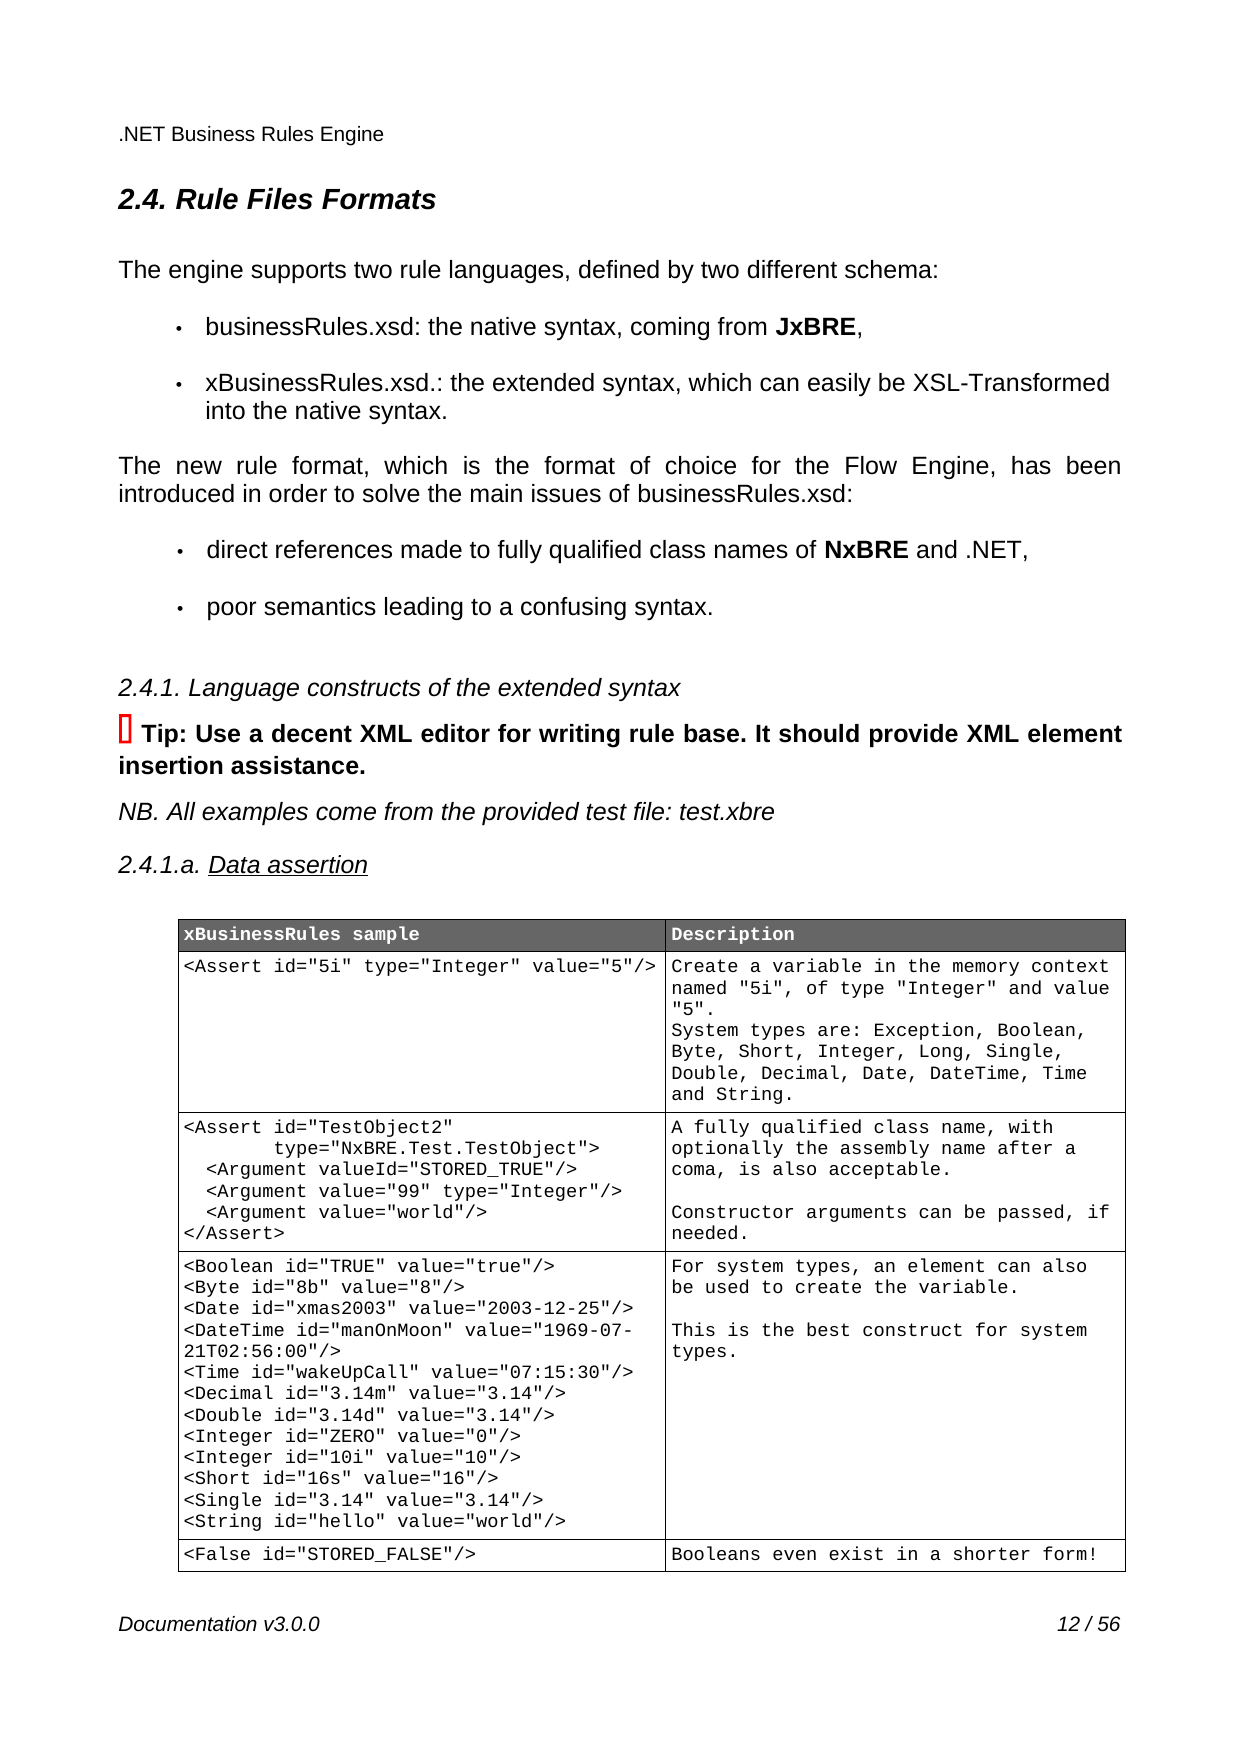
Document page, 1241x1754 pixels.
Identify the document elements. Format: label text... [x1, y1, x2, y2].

table_header xBusinessRules sample [179, 920, 665, 951]
list direct references made to fully qualified class names of NxBRE and .NET, [177, 536, 1124, 592]
table_cell Create a variable in the memory context named "5i", of type "Integer" and value "5". System types are: Exception, Boolean, Byte, Short, Integer, Long, Single, Double, Decimal, Date, DateTime, Time and String. [666, 952, 1125, 1112]
text The new rule format, which is the format of choice for the Flow Engine, has been introduced in order to solve the main issues of businessRules.xsd: [118, 452, 1124, 508]
text NB. All examples come from the provided test file: test.xbre [118, 797, 1124, 826]
table_header Description [666, 920, 1125, 951]
table_cell For system types, an element can also be used to create the variable. This is the best construct for system types. [666, 1252, 1125, 1539]
subtitle Language constructs of the extended syntax [118, 673, 1124, 701]
list businessRules.xsd: the native syntax, coming from JxBRE, [176, 312, 1124, 368]
text  Tip: Use a decent XML editor for writing rule base. It should provide XML element insertion assistance. [118, 714, 1124, 780]
subtitle Data assertion [118, 851, 1124, 878]
table_cell Booleans even exist in a shorter form! [666, 1540, 1125, 1571]
table_cell A fully qualified class name, with optionally the assembly name after a coma, is also acceptable. Constructor arguments can be passed, if needed. [666, 1113, 1125, 1251]
list poor semantics leading to a confusing syntax. [177, 592, 1124, 620]
table_cell <Assert id="5i" type="Integer" value="5"/> [179, 952, 665, 1112]
subtitle Rule Files Formats [118, 183, 1124, 216]
table_cell <Assert id="TestObject2" type="NxBRE.Test.TestObject"> <Argument valueId="STORED_TRUE"/> <Argument value="99" type="Integer"/> <Argument value="world"/> </Assert> [179, 1113, 665, 1251]
table_cell <False id="STORED_FALSE"/> [179, 1540, 665, 1571]
text The engine supports two rule languages, defined by two different schema: [118, 256, 1124, 284]
list xBusinessRules.xsd.: the extended syntax, which can easily be XSL-Transformed into the native syntax. [176, 368, 1124, 424]
table_cell <Boolean id="TRUE" value="true"/> <Byte id="8b" value="8"/> <Date id="xmas2003" value="2003-12-25"/> <DateTime id="manOnMoon" value="1969-07-21T02:56:00"/> <Time id="wakeUpCall" value="07:15:30"/> <Decimal id="3.14m" value="3.14"/> <Double id="3.14d" value="3.14"/> <Integer id="ZERO" value="0"/> <Integer id="10i" value="10"/> <Short id="16s" value="16"/> <Single id="3.14" value="3.14"/> <String id="hello" value="world"/> [179, 1252, 665, 1539]
